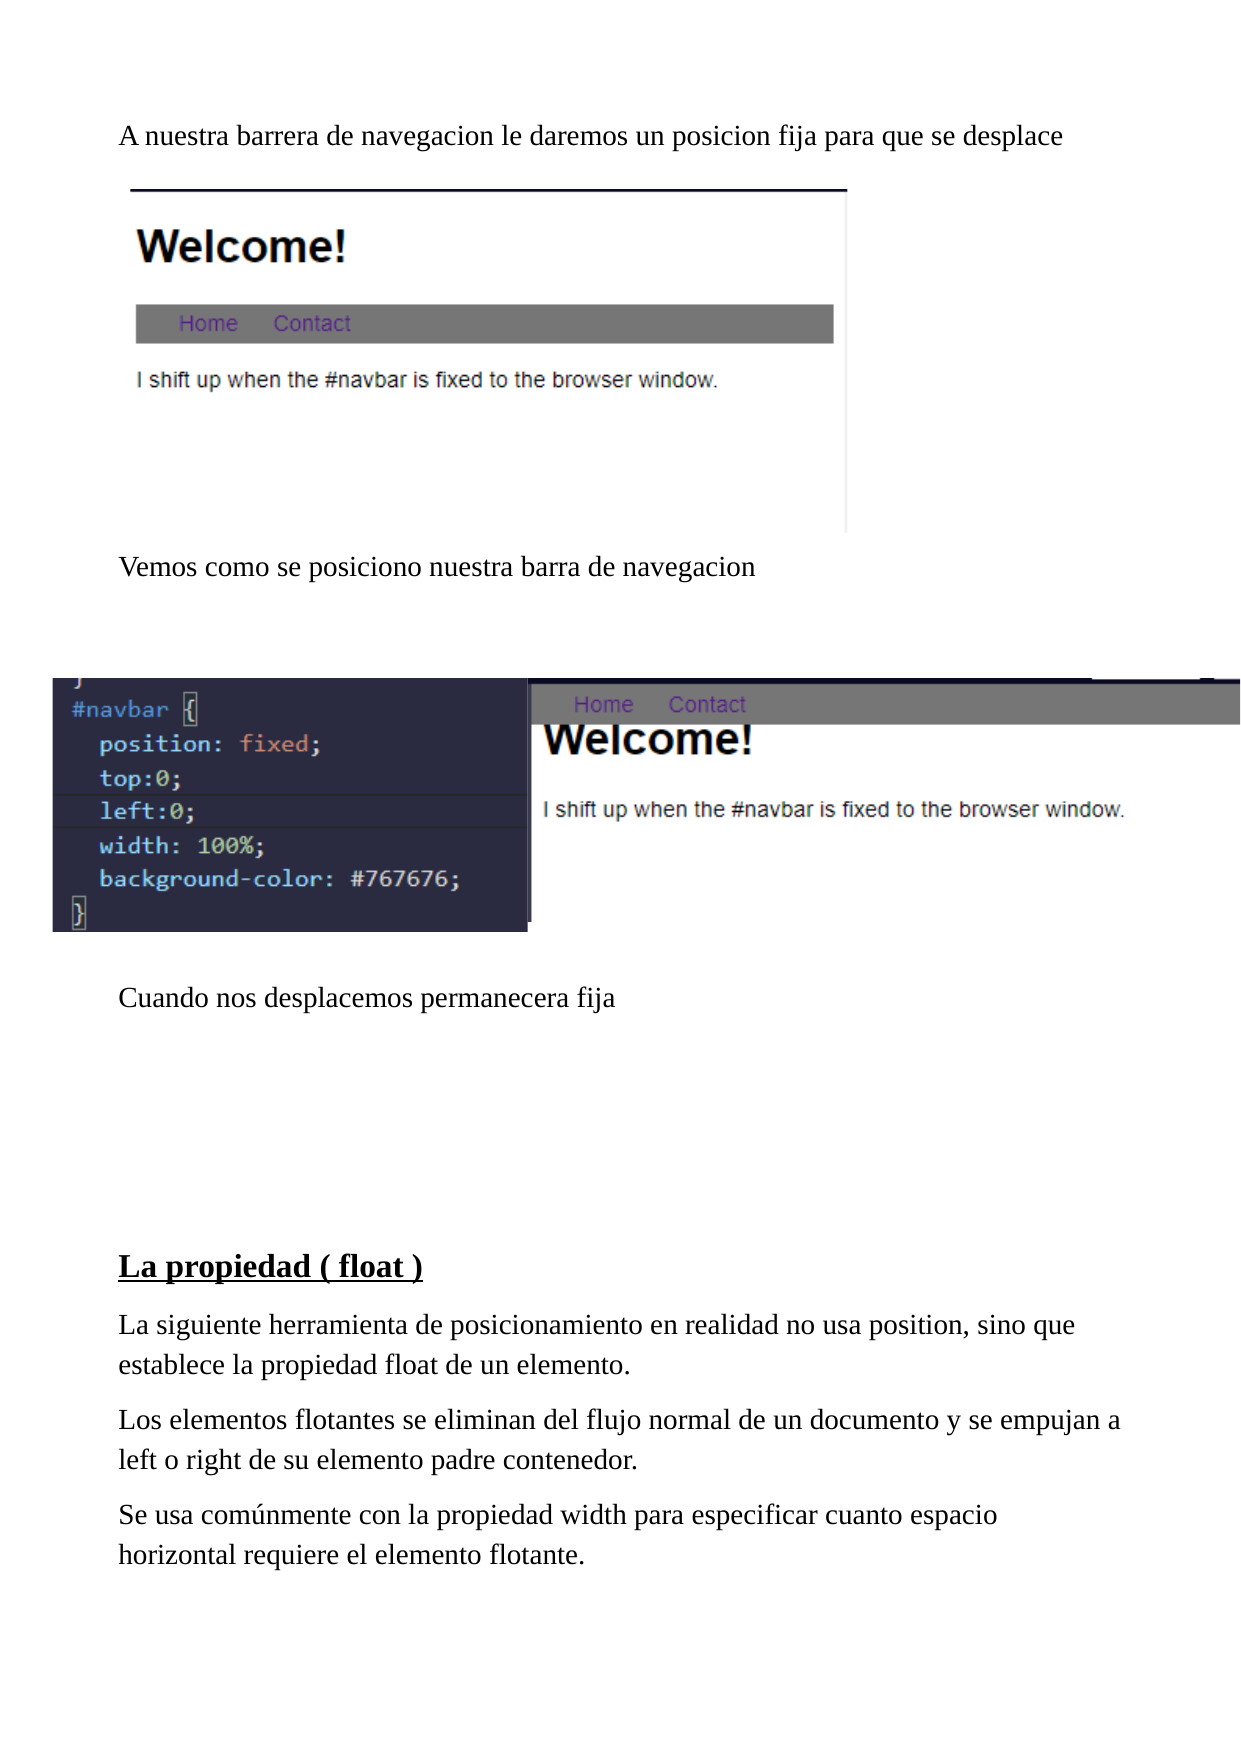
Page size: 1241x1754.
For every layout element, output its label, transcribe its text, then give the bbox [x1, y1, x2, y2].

text La siguiente herramienta de posicionamiento en realidad no usa position, sino que establece la propiedad float de un elemento. [118, 1307, 1122, 1381]
text La propiedad ( float ) [118, 1246, 1122, 1285]
text Vemos como se posiciono nuestra barra de navegacion [118, 549, 1122, 583]
text A nuestra barrera de navegacion le daremos un posicion fija para que se desplace [118, 118, 1122, 152]
text Los elementos flotantes se eliminan del flujo normal de un documento y se empujan a left o right de su elemento padre contenedor. [118, 1402, 1122, 1476]
text Se usa comúnmente con la propiedad width para especificar cuanto espacio horizontal requiere el elemento flotante. [118, 1497, 1122, 1571]
text Cuando nos desplacemos permanecera fija [118, 981, 1122, 1014]
